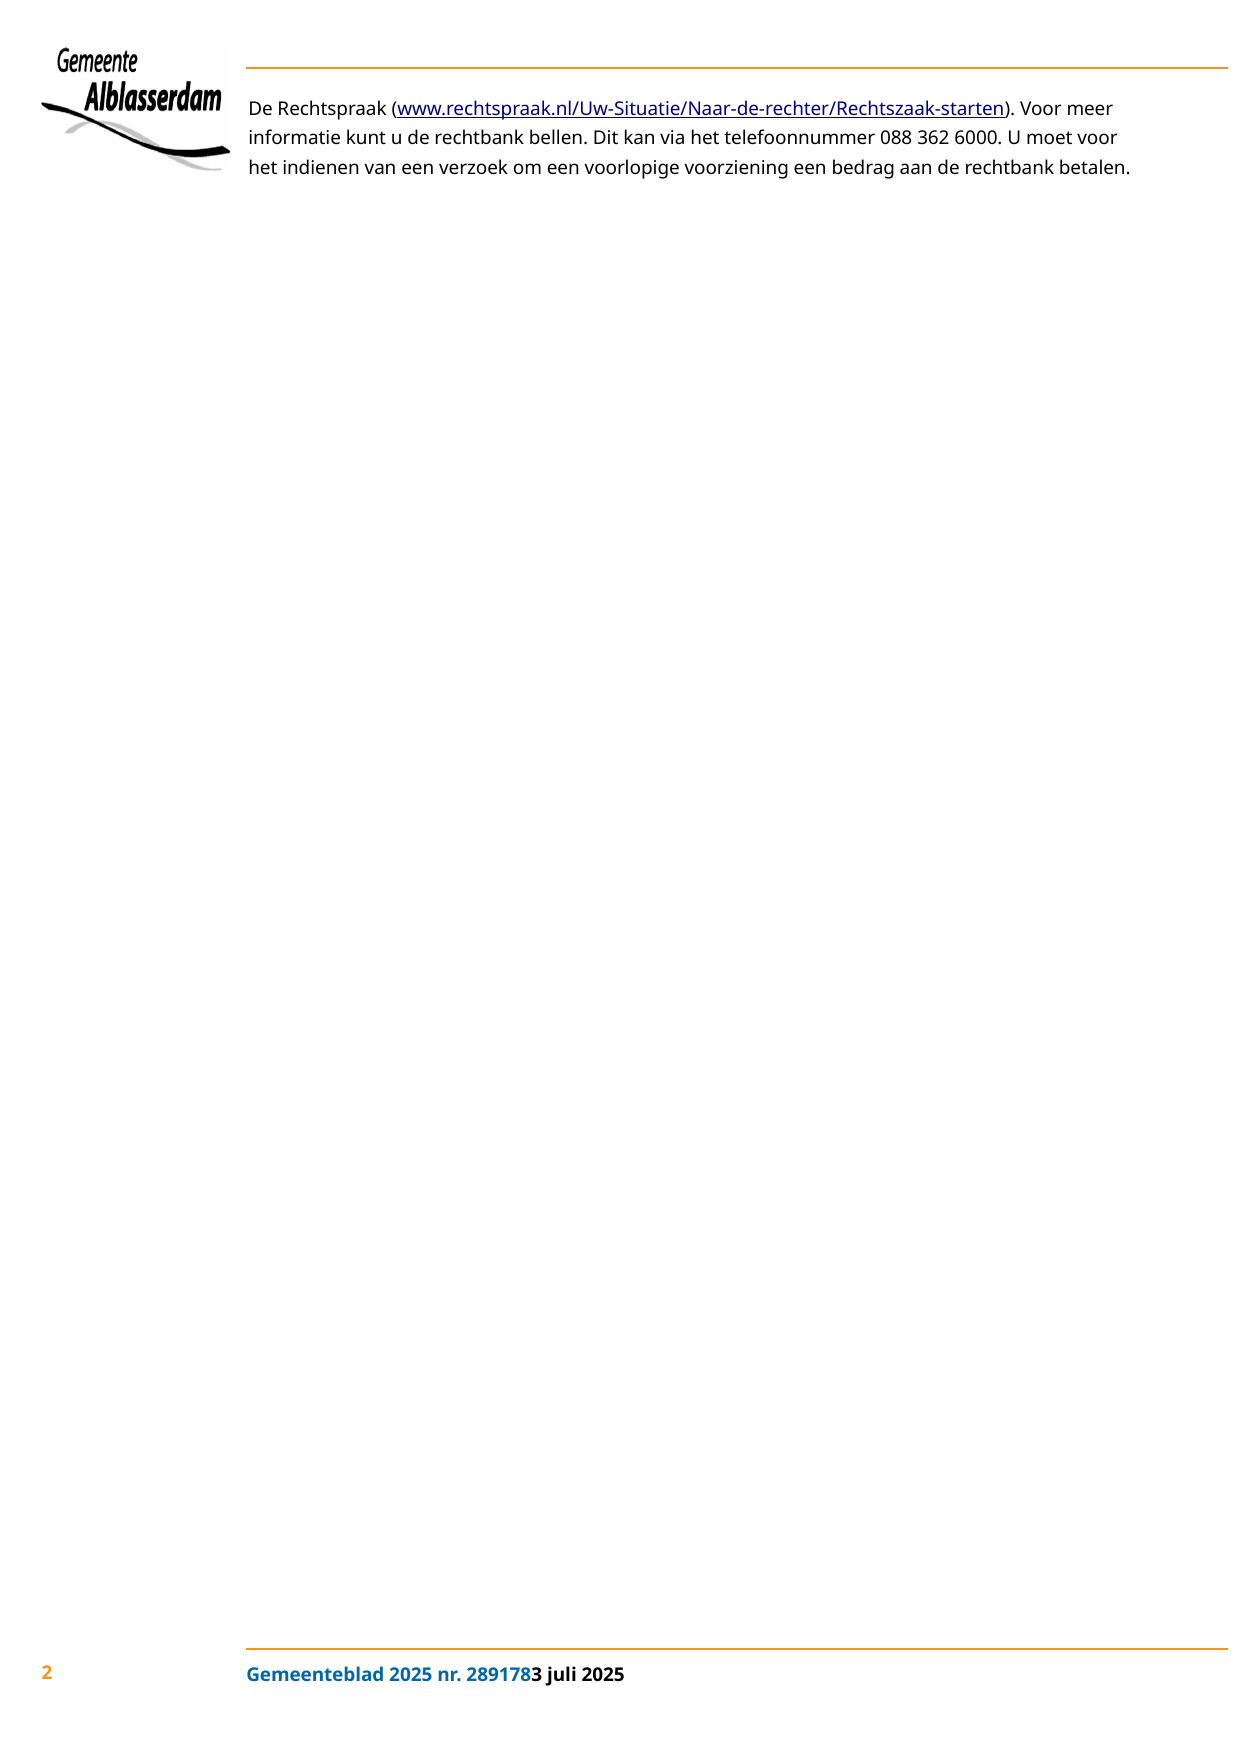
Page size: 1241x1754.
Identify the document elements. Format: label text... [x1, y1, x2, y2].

picture [41, 47, 231, 172]
text De Rechtspraak (www.rechtspraak.nl/Uw-Situatie/Naar-de-rechter/Rechtszaak-starten). Voor meer informatie kunt u de rechtbank bellen. Dit kan via het telefoonnummer 088 362 6000. U moet voor het indienen van een verzoek om een voorlopige voorziening een bedrag aan de rechtbank betalen. [248, 95, 1152, 180]
